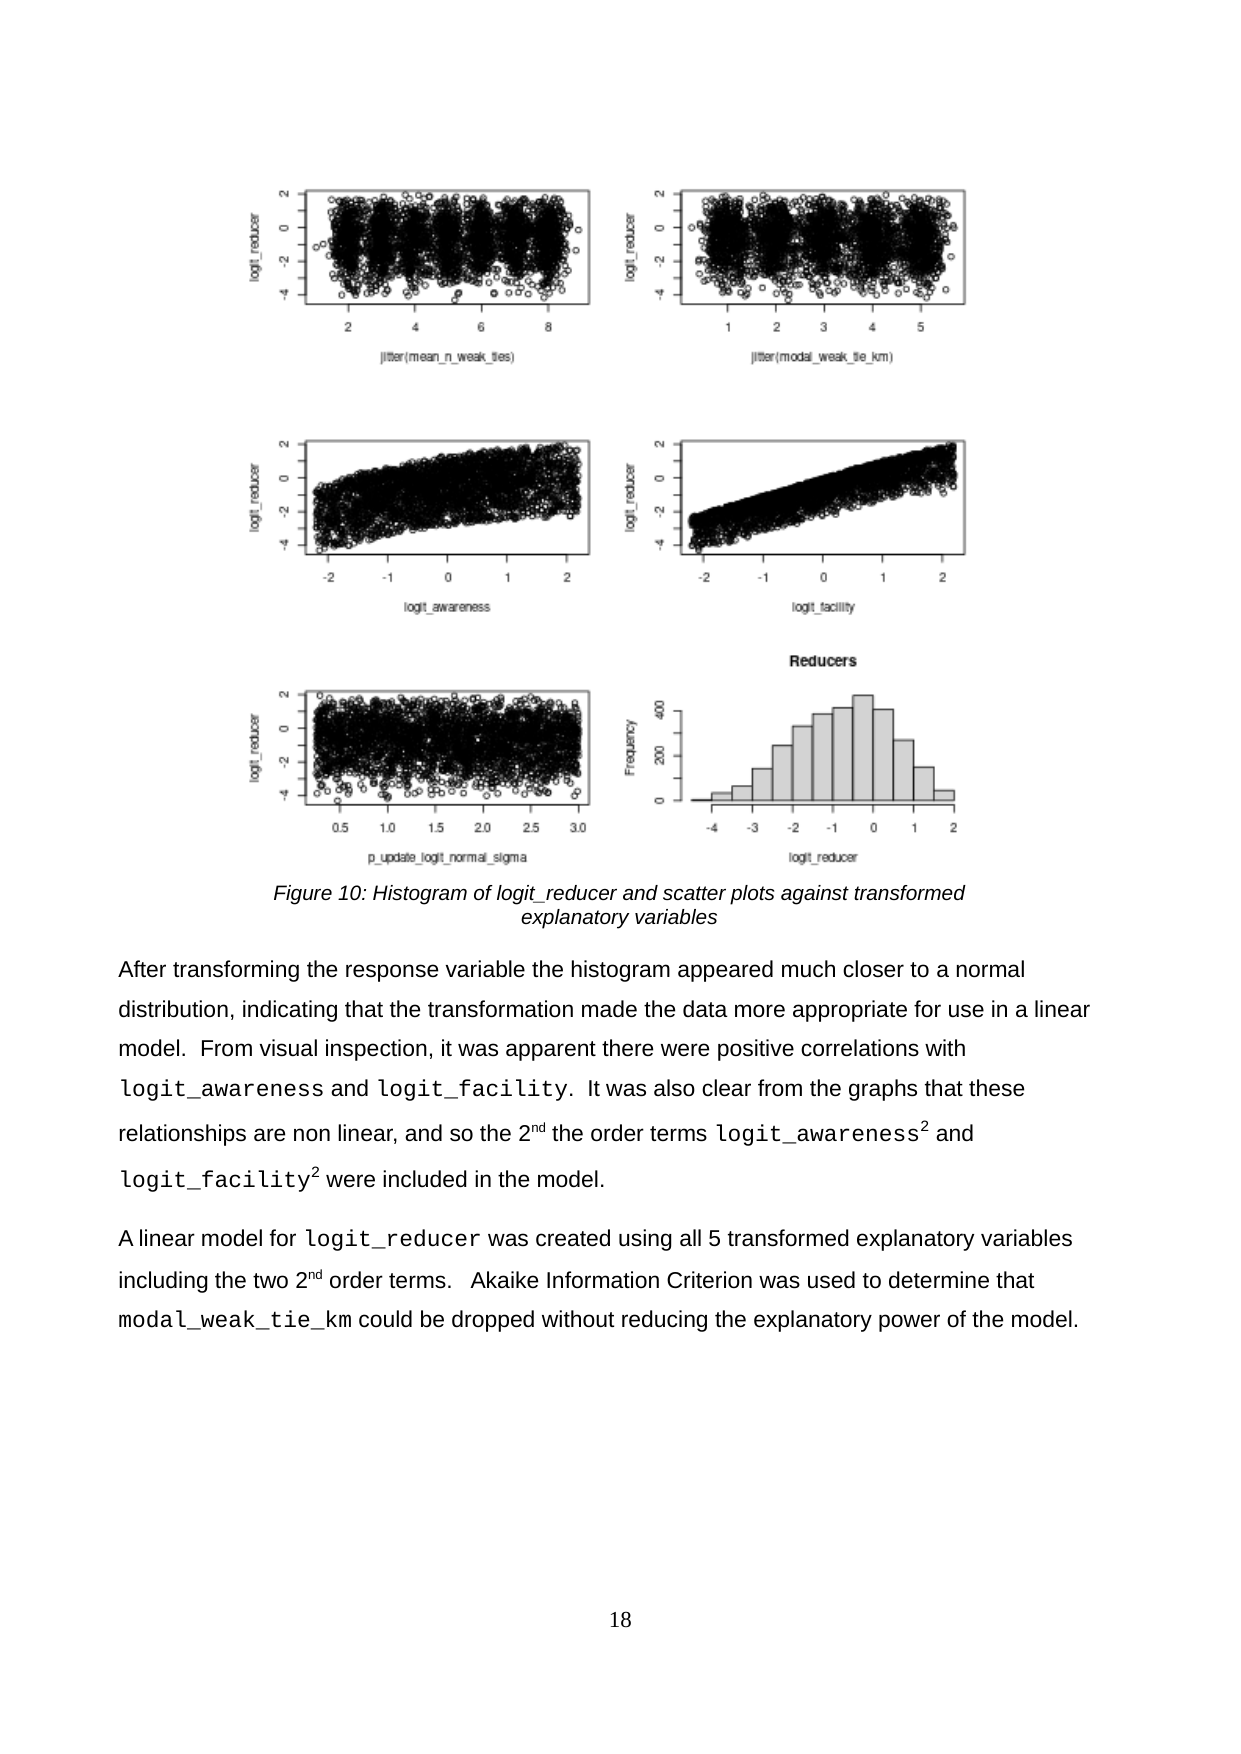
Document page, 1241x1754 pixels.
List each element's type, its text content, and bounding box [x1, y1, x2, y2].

text A linear model for logit_reducer was created using all 5 transformed explanatory variables including the two 2nd order terms. Akaike Information Criterion was used to determine that modal_weak_tie_km could be dropped without reducing the explanatory power of the model. [118, 1225, 1122, 1335]
picture [245, 130, 995, 881]
text Figure 10: Histogram of logit_reducer and scatter plots against transformed explanatory variables [245, 881, 995, 928]
text After transforming the response variable the histogram appeared much closer to a normal distribution, indicating that the transformation made the data more appropriate for use in a linear model. From visual inspection, it was apparent there were positive correlations with logit_awareness and logit_facility. It was also clear from the graphs that these relationships are non linear, and so the 2nd the order terms logit_awareness2 and logit_facility2 were included in the model. [118, 956, 1122, 1195]
